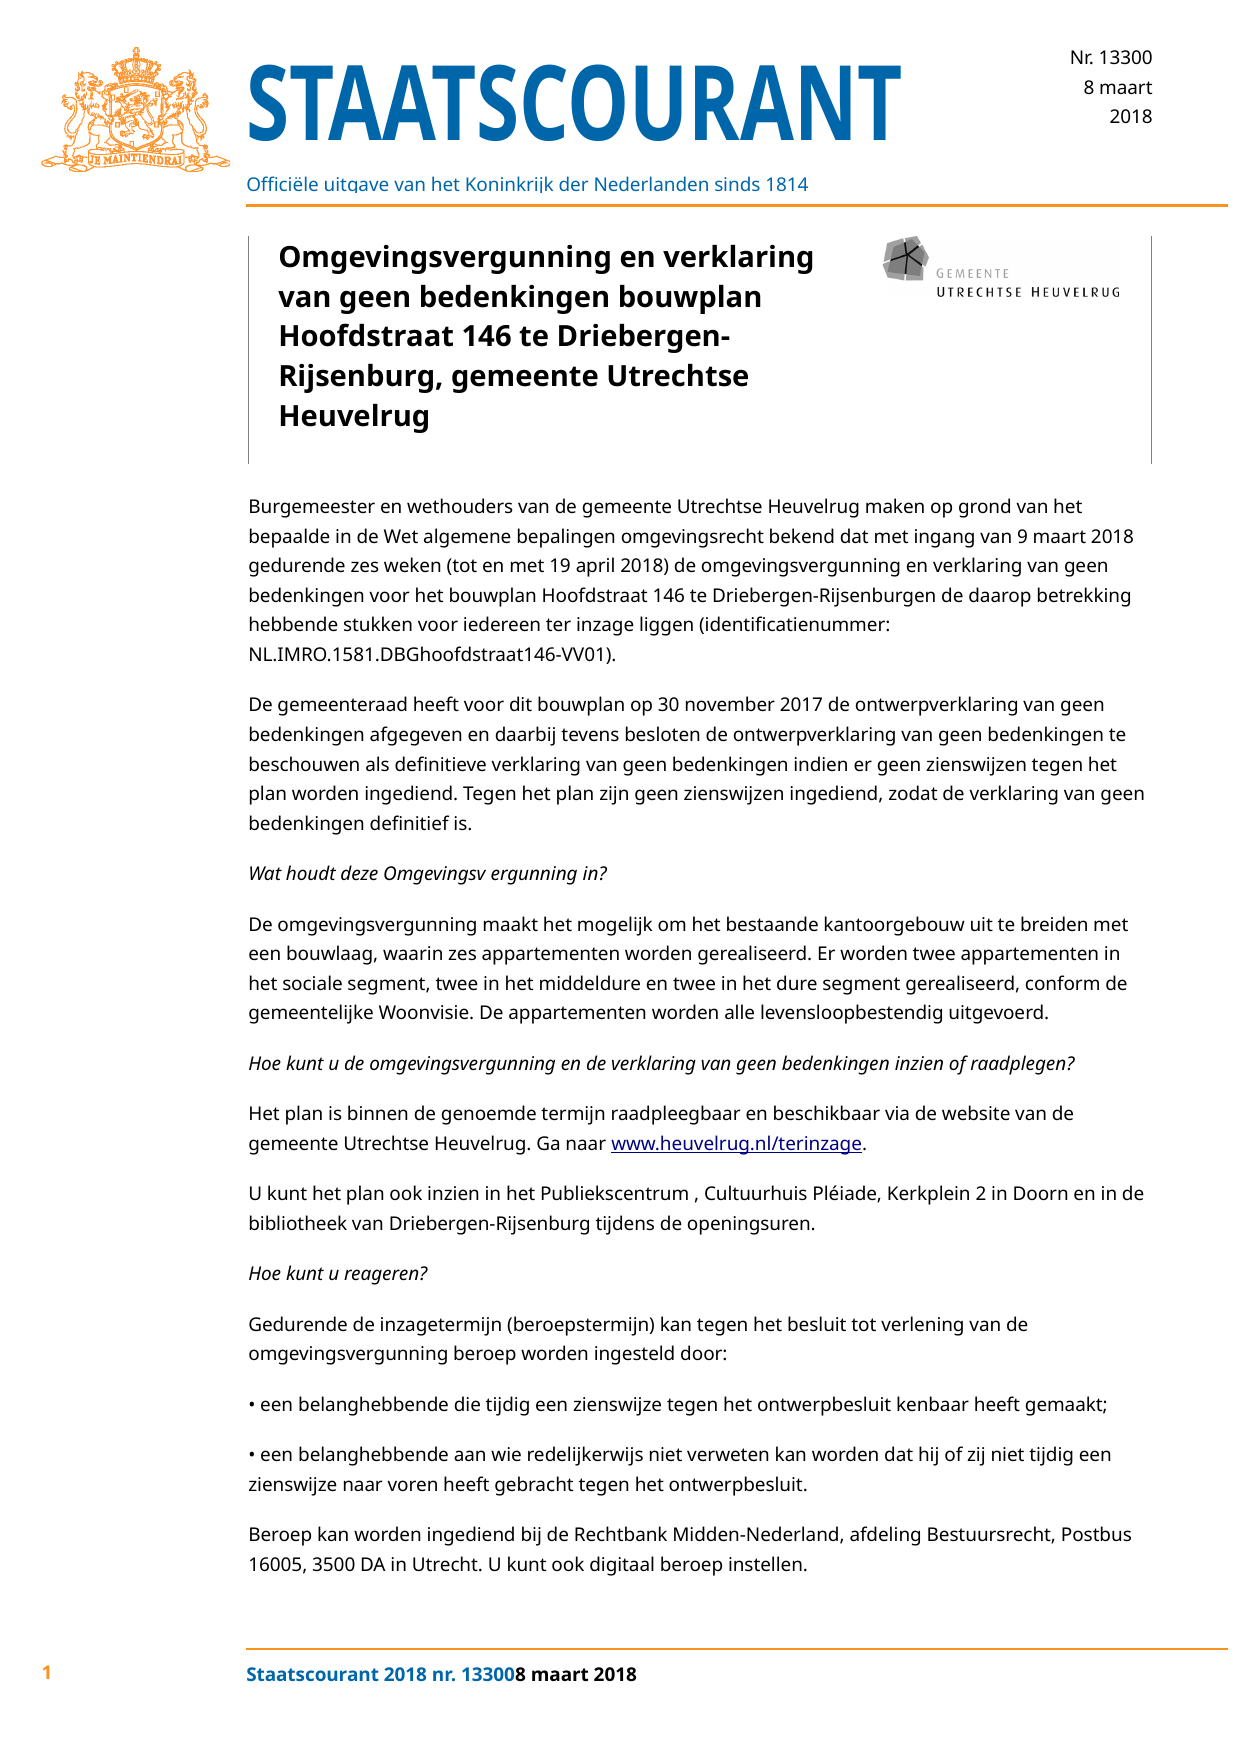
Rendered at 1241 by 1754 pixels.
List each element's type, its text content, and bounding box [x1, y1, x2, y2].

text • een belanghebbende aan wie redelijkerwijs niet verweten kan worden dat hij of zij niet tijdig een zienswijze naar voren heeft gebracht tegen het ontwerpbesluit. [248, 1441, 1152, 1497]
text U kunt het plan ook inzien in het Publiekscentrum , Cultuurhuis Pléiade, Kerkplein 2 in Doorn en in de bibliotheek van Driebergen-Rijsenburg tijdens de openingsuren. [248, 1180, 1152, 1236]
text Hoe kunt u reageren? [248, 1260, 1152, 1286]
text • een belanghebbende die tijdig een zienswijze tegen het ontwerpbesluit kenbaar heeft gemaakt; [248, 1391, 1152, 1417]
table_header Omgevingsvergunning en verklaring van geen bedenkingen bouwplan Hoofdstraat 146 te Driebergen-Rijsenburg, gemeente Utrechtse Heuvelrug [249, 236, 850, 464]
picture [882, 236, 1119, 297]
picture [41, 47, 231, 172]
text Hoe kunt u de omgevingsvergunning en de verklaring van geen bedenkingen inzien of raadplegen? [248, 1050, 1152, 1076]
table_header [850, 236, 1151, 464]
text Burgemeester en wethouders van de gemeente Utrechtse Heuvelrug maken op grond van het bepaalde in de Wet algemene bepalingen omgevingsrecht bekend dat met ingang van 9 maart 2018 gedurende zes weken (tot en met 19 april 2018) de omgevingsvergunning en verklaring van geen bedenkingen voor het bouwplan Hoofdstraat 146 te Driebergen-Rijsenburgen de daarop betrekking hebbende stukken voor iedereen ter inzage liggen (identificatienummer: NL.IMRO.1581.DBGhoofdstraat146-VV01). [248, 493, 1152, 667]
text De gemeenteraad heeft voor dit bouwplan op 30 november 2017 de ontwerpverklaring van geen bedenkingen afgegeven en daarbij tevens besloten de ontwerpverklaring van geen bedenkingen te beschouwen als definitieve verklaring van geen bedenkingen indien er geen zienswijzen tegen het plan worden ingediend. Tegen het plan zijn geen zienswijzen ingediend, zodat de verklaring van geen bedenkingen definitief is. [248, 692, 1152, 836]
text Het plan is binnen de genoemde termijn raadpleegbaar en beschikbaar via de website van de gemeente Utrechtse Heuvelrug. Ga naar www.heuvelrug.nl/terinzage. [248, 1100, 1152, 1156]
text De omgevingsvergunning maakt het mogelijk om het bestaande kantoorgebouw uit te breiden met een bouwlaag, waarin zes appartementen worden gerealiseerd. Er worden twee appartementen in het sociale segment, twee in het middeldure en twee in het dure segment gerealiseerd, conform de gemeentelijke Woonvisie. De appartementen worden alle levensloopbestendig uitgevoerd. [248, 911, 1152, 1025]
text Wat houdt deze Omgevingsv ergunning in? [248, 860, 1152, 886]
text Beroep kan worden ingediend bij de Rechtbank Midden-Nederland, afdeling Bestuursrecht, Postbus 16005, 3500 DA in Utrecht. U kunt ook digitaal beroep instellen. [248, 1521, 1152, 1577]
text Gedurende de inzagetermijn (beroepstermijn) kan tegen het besluit tot verlening van de omgevingsvergunning beroep worden ingesteld door: [248, 1311, 1152, 1366]
